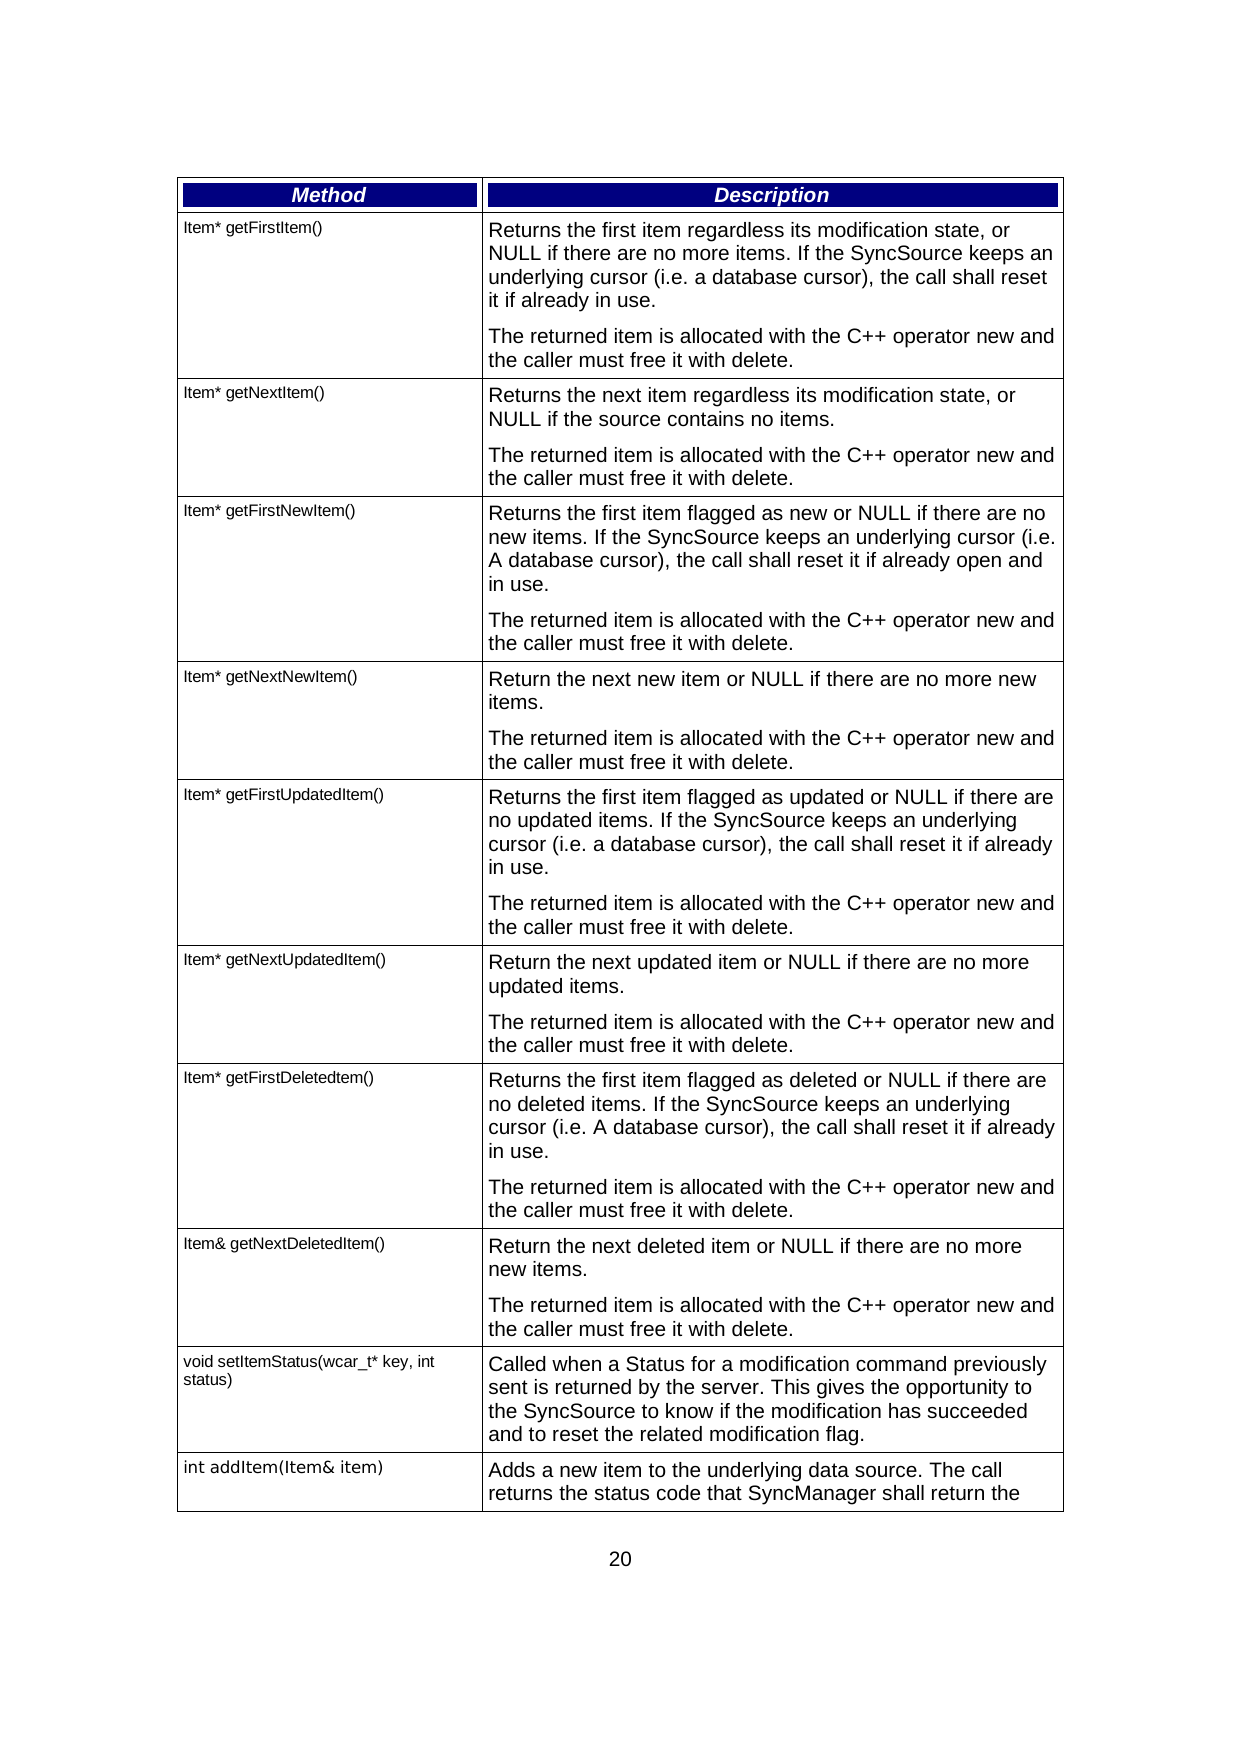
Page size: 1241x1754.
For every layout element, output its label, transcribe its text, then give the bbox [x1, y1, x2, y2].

table_cell Returns the first item flagged as deleted or NULL if there are no deleted items. If the SyncSource keeps an underlying cursor (i.e. A database cursor), the call shall reset it if already in use. The returned item is allocated with the C++ operator new and the caller must free it with delete. [483, 1064, 1063, 1228]
table_cell Return the next updated item or NULL if there are no more updated items. The returned item is allocated with the C++ operator new and the caller must free it with delete. [483, 946, 1063, 1063]
table_cell Called when a Status for a modification command previously sent is returned by the server. This gives the opportunity to the SyncSource to know if the modification has succeeded and to reset the related modification flag. [483, 1347, 1063, 1452]
table_cell Item& getNextDeletedItem() [178, 1229, 482, 1346]
table_cell Return the next new item or NULL if there are no more new items. The returned item is allocated with the C++ operator new and the caller must free it with delete. [483, 662, 1063, 779]
table_cell Returns the first item flagged as updated or NULL if there are no updated items. If the SyncSource keeps an underlying cursor (i.e. a database cursor), the call shall reset it if already in use. The returned item is allocated with the C++ operator new and the caller must free it with delete. [483, 780, 1063, 945]
table_header Description [483, 178, 1063, 212]
table_cell Returns the first item regardless its modification state, or NULL if there are no more items. If the SyncSource keeps an underlying cursor (i.e. a database cursor), the call shall reset it if already in use. The returned item is allocated with the C++ operator new and the caller must free it with delete. [483, 213, 1063, 378]
table_cell Adds a new item to the underlying data source. The call returns the status code that SyncManager shall return the [483, 1453, 1063, 1511]
table_cell void setItemStatus(wcar_t* key, int status) [178, 1347, 482, 1452]
table_cell Item* getFirstItem() [178, 213, 482, 378]
table_cell Item* getNextNewItem() [178, 662, 482, 779]
table_cell Item* getFirstUpdatedItem() [178, 780, 482, 945]
table_cell Return the next deleted item or NULL if there are no more new items. The returned item is allocated with the C++ operator new and the caller must free it with delete. [483, 1229, 1063, 1346]
table_cell int addItem(Item& item) [178, 1453, 482, 1511]
table_cell Returns the next item regardless its modification state, or NULL if the source contains no items. The returned item is allocated with the C++ operator new and the caller must free it with delete. [483, 379, 1063, 496]
table_cell Item* getNextItem() [178, 379, 482, 496]
table_header Method [178, 178, 482, 212]
table_cell Item* getNextUpdatedItem() [178, 946, 482, 1063]
table_cell Item* getFirstNewItem() [178, 497, 482, 661]
table_cell Returns the first item flagged as new or NULL if there are no new items. If the SyncSource keeps an underlying cursor (i.e. A database cursor), the call shall reset it if already open and in use. The returned item is allocated with the C++ operator new and the caller must free it with delete. [483, 497, 1063, 661]
table_cell Item* getFirstDeletedtem() [178, 1064, 482, 1228]
